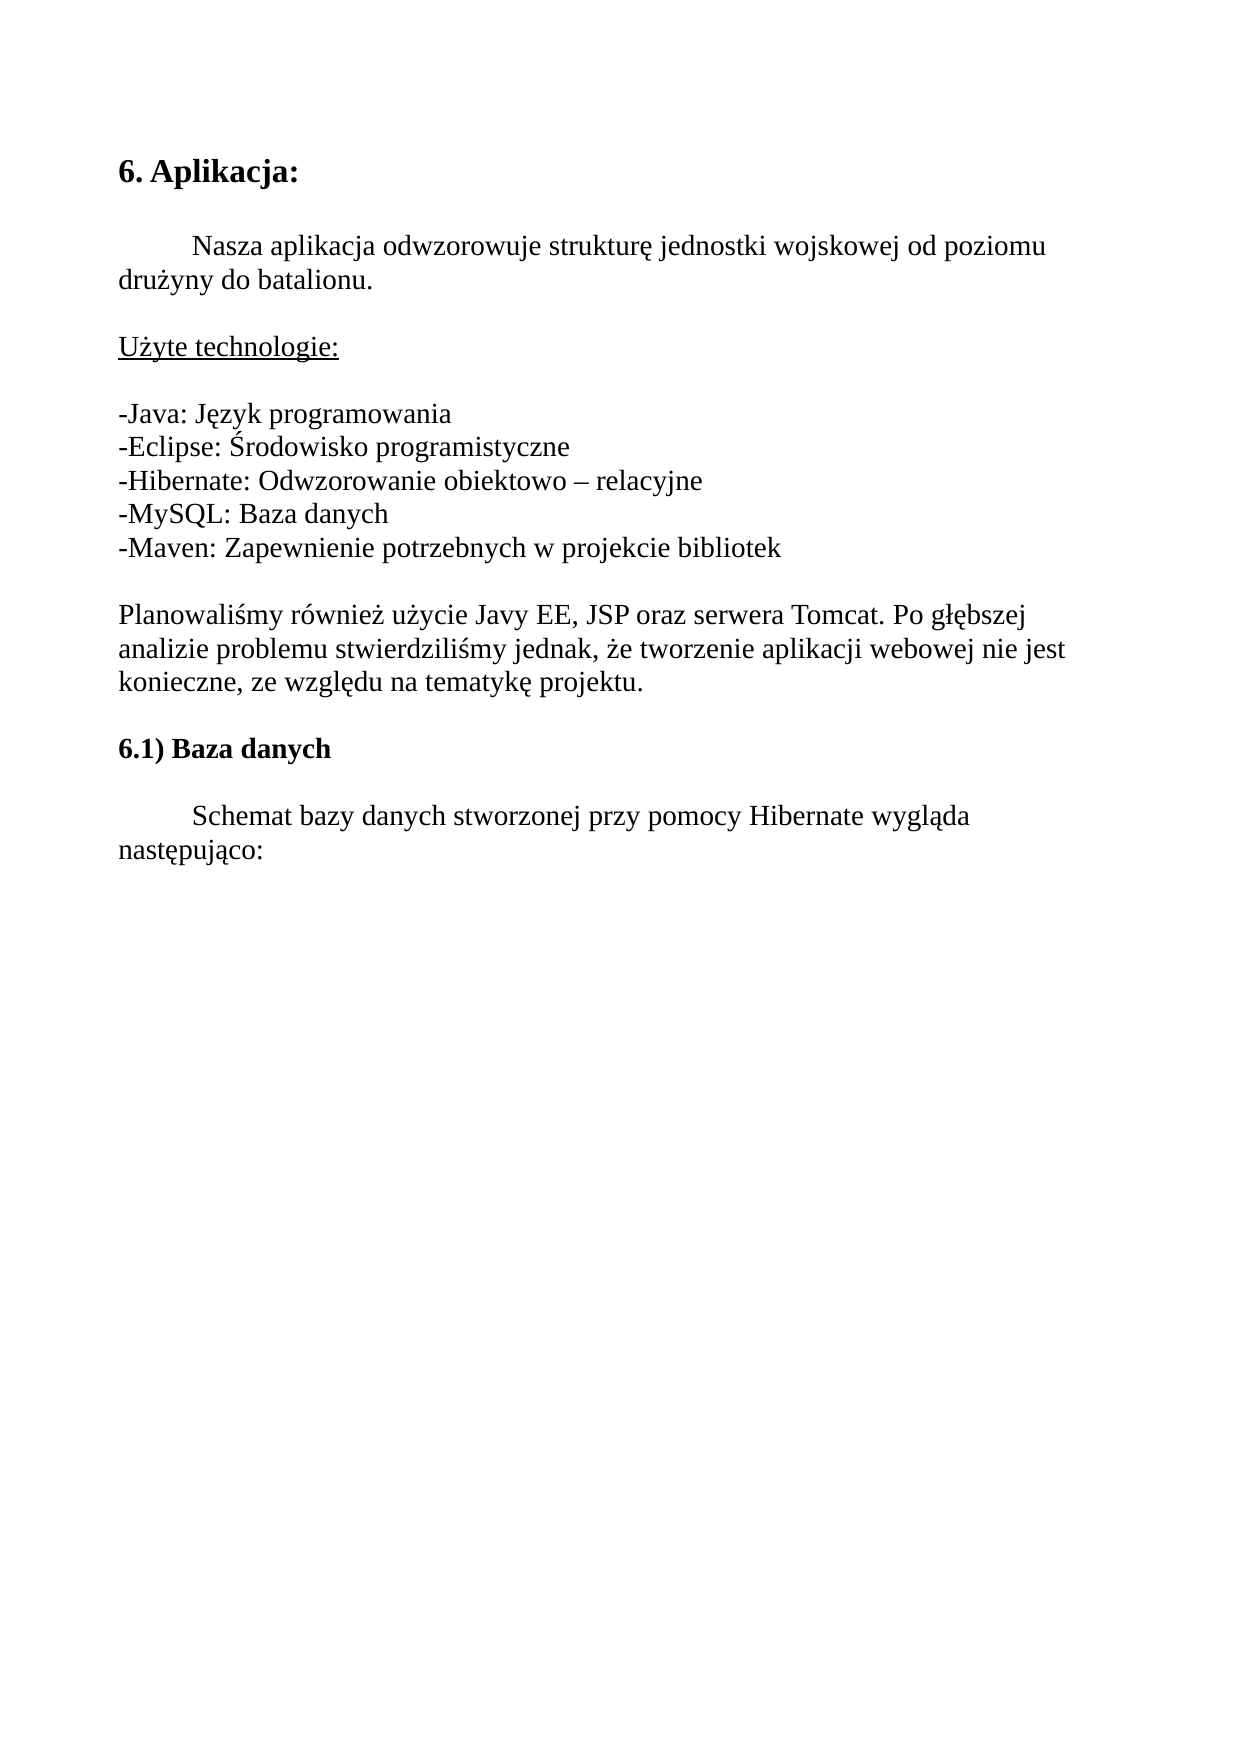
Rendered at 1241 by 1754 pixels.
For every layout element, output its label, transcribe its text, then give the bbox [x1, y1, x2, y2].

text Użyte technologie: [118, 329, 1122, 362]
text Nasza aplikacja odwzorowuje strukturę jednostki wojskowej od poziomu drużyny do batalionu. [118, 228, 1122, 295]
text -Maven: Zapewnienie potrzebnych w projekcie bibliotek [118, 530, 1122, 564]
text 6. Aplikacja: [118, 152, 1122, 190]
text Planowaliśmy również użycie Javy EE, JSP oraz serwera Tomcat. Po głębszej analizie problemu stwierdziliśmy jednak, że tworzenie aplikacji webowej nie jest konieczne, ze względu na tematykę projektu. [118, 597, 1122, 698]
text -Hibernate: Odwzorowanie obiektowo – relacyjne [118, 463, 1122, 497]
text -Eclipse: Środowisko programistyczne [118, 429, 1122, 463]
text 6.1) Baza danych [118, 731, 1122, 765]
text -MySQL: Baza danych [118, 497, 1122, 530]
text Schemat bazy danych stworzonej przy pomocy Hibernate wygląda następująco: [118, 798, 1122, 866]
text -Java: Język programowania [118, 396, 1122, 429]
